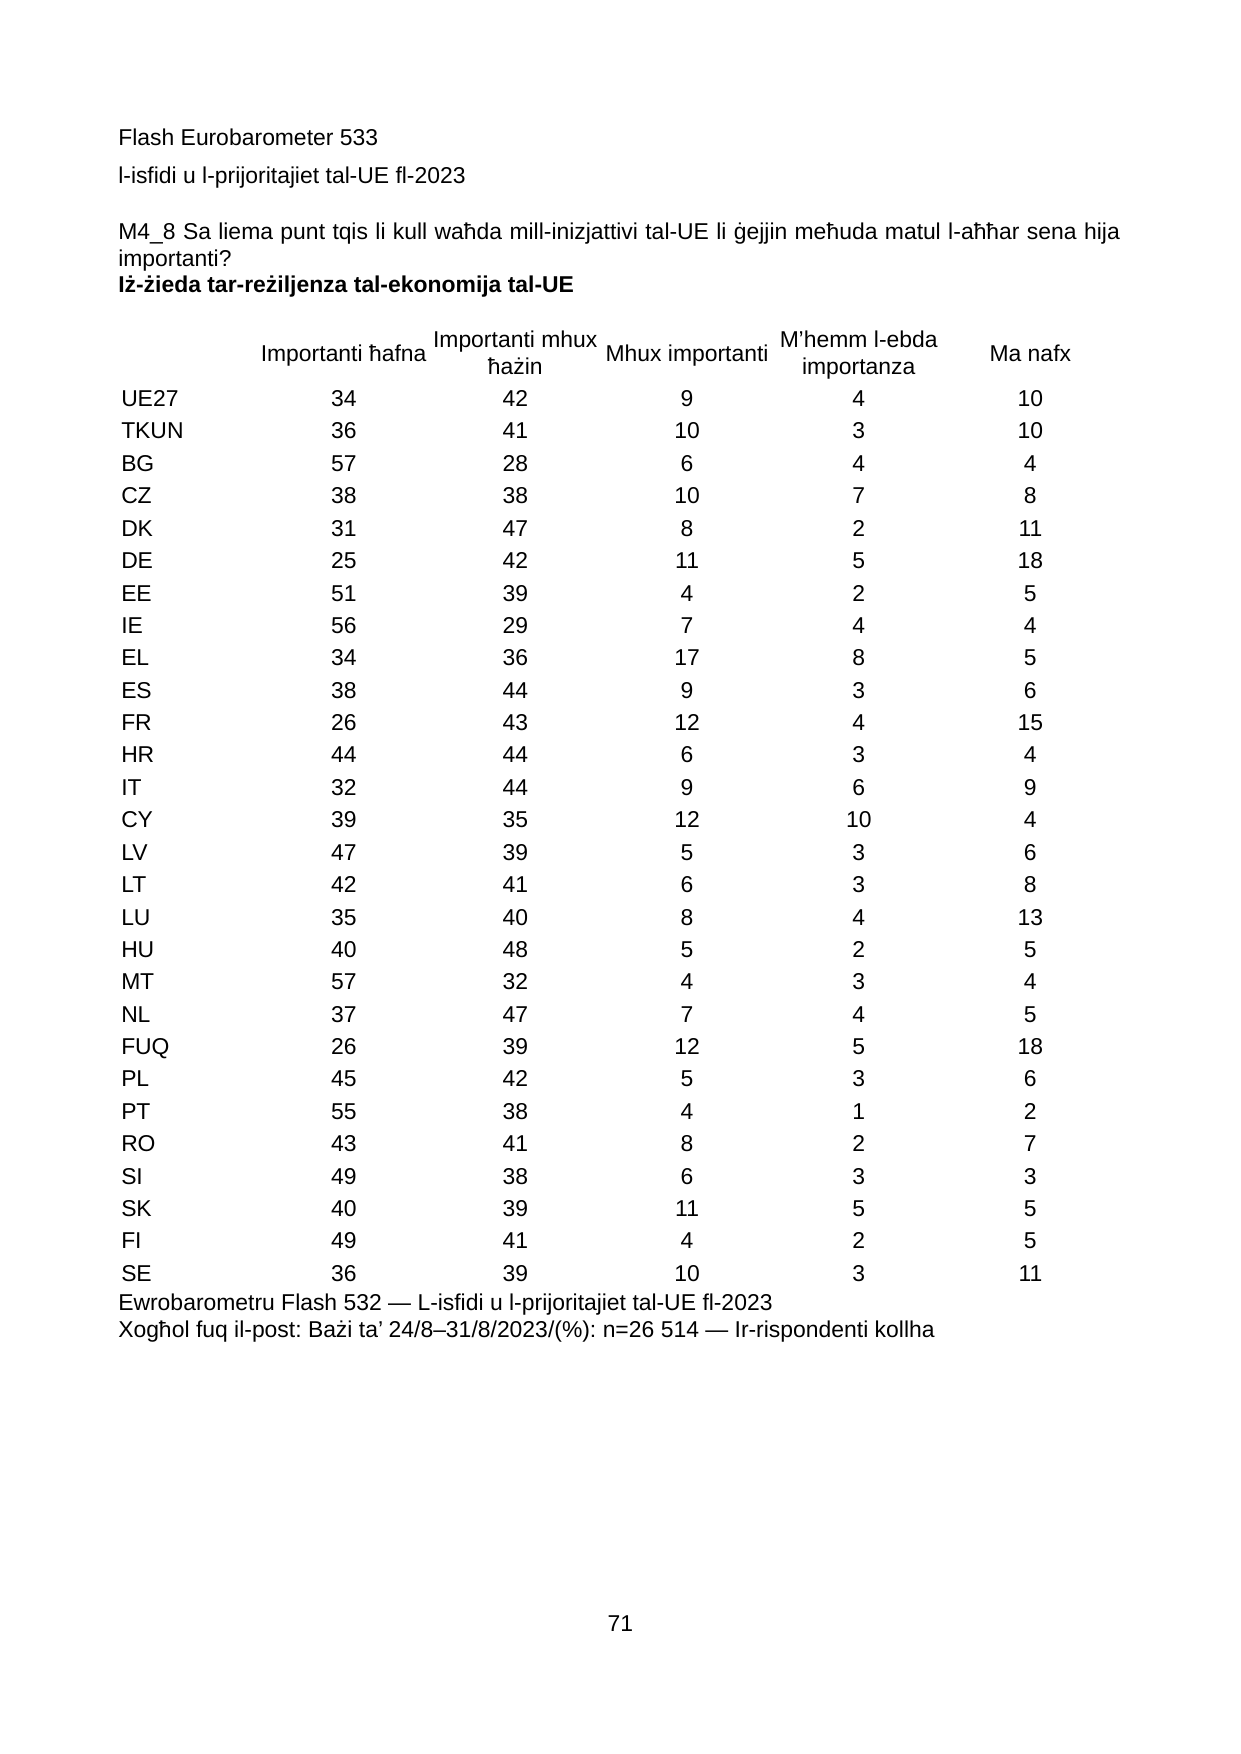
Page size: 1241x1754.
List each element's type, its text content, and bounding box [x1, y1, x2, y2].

table_cell IE [118, 609, 258, 641]
table_cell 26 [258, 706, 429, 738]
table_cell 6 [944, 674, 1116, 706]
table_cell 41 [429, 415, 601, 447]
table_cell 42 [429, 544, 601, 576]
table_cell 4 [944, 803, 1116, 836]
table_cell 18 [944, 544, 1116, 576]
table_cell 2 [944, 1095, 1116, 1127]
table_cell 4 [773, 382, 944, 414]
table_cell 26 [258, 1030, 429, 1062]
table_cell 43 [429, 706, 601, 738]
table_cell UE27 [118, 382, 258, 414]
table_cell 39 [429, 1030, 601, 1062]
table_cell 10 [944, 415, 1116, 447]
table_cell 40 [258, 1192, 429, 1224]
table_cell 2 [773, 933, 944, 965]
table_cell 34 [258, 641, 429, 674]
table_cell 45 [258, 1063, 429, 1095]
table_cell 5 [773, 1030, 944, 1062]
table_cell 35 [258, 900, 429, 933]
table_cell 4 [944, 447, 1116, 479]
table_cell 38 [429, 1160, 601, 1192]
table_cell 4 [773, 706, 944, 738]
table_cell 8 [773, 641, 944, 674]
table_cell CZ [118, 479, 258, 512]
table_cell 40 [429, 900, 601, 933]
table_cell NL [118, 998, 258, 1030]
table_header Importanti ħafna [258, 324, 429, 382]
table_cell 42 [258, 868, 429, 900]
table_cell 2 [773, 1224, 944, 1257]
table_cell 18 [944, 1030, 1116, 1062]
table_cell 4 [601, 576, 773, 609]
table_cell 4 [773, 447, 944, 479]
table_cell 3 [773, 415, 944, 447]
table_cell LT [118, 868, 258, 900]
table_cell 5 [944, 998, 1116, 1030]
table_cell 42 [429, 1063, 601, 1095]
table_cell 25 [258, 544, 429, 576]
table_cell 57 [258, 965, 429, 998]
table_cell 6 [944, 1063, 1116, 1095]
table_cell 3 [773, 965, 944, 998]
table_cell 4 [944, 739, 1116, 771]
table_cell 36 [429, 641, 601, 674]
table_cell 6 [601, 868, 773, 900]
table_cell 8 [944, 479, 1116, 512]
table_cell LU [118, 900, 258, 933]
table_cell LV [118, 836, 258, 868]
table_cell 12 [601, 706, 773, 738]
table_cell 2 [773, 1127, 944, 1159]
table_cell 11 [601, 544, 773, 576]
table_cell 5 [773, 1192, 944, 1224]
table_cell FI [118, 1224, 258, 1257]
table_cell 17 [601, 641, 773, 674]
table_cell 4 [944, 965, 1116, 998]
table_cell RO [118, 1127, 258, 1159]
table_cell IT [118, 771, 258, 803]
table_cell 32 [429, 965, 601, 998]
table_cell 34 [258, 382, 429, 414]
table_cell 3 [773, 1257, 944, 1289]
table_cell MT [118, 965, 258, 998]
table_cell 57 [258, 447, 429, 479]
table_cell 10 [601, 479, 773, 512]
table_cell 51 [258, 576, 429, 609]
table_cell 8 [601, 900, 773, 933]
table_cell 11 [601, 1192, 773, 1224]
table_cell 39 [429, 1192, 601, 1224]
table_cell TKUN [118, 415, 258, 447]
text Xogħol fuq il-post: Bażi ta’ 24/8–31/8/2023/(%): n=26 514 — Ir-rispondenti kollha [118, 1316, 1122, 1342]
table_cell 44 [429, 739, 601, 771]
table_cell 37 [258, 998, 429, 1030]
table_cell 5 [601, 836, 773, 868]
table_cell 47 [258, 836, 429, 868]
table_cell 15 [944, 706, 1116, 738]
table_cell 7 [944, 1127, 1116, 1159]
table_cell 2 [773, 512, 944, 544]
table_cell 42 [429, 382, 601, 414]
table_cell 38 [258, 674, 429, 706]
table_cell 31 [258, 512, 429, 544]
table_header Mhux importanti [601, 324, 773, 382]
table_cell 44 [429, 674, 601, 706]
table_cell 9 [601, 674, 773, 706]
table_cell 5 [601, 1063, 773, 1095]
table_header Ma nafx [944, 324, 1116, 382]
table_cell 10 [944, 382, 1116, 414]
table_cell 5 [944, 1192, 1116, 1224]
table_cell 44 [429, 771, 601, 803]
table_cell 38 [429, 1095, 601, 1127]
table_cell HR [118, 739, 258, 771]
table_cell 3 [773, 674, 944, 706]
table_cell 39 [429, 576, 601, 609]
table_cell 5 [944, 1224, 1116, 1257]
table_cell DE [118, 544, 258, 576]
table_cell 4 [601, 965, 773, 998]
table_cell 38 [258, 479, 429, 512]
table_cell 8 [944, 868, 1116, 900]
table_cell 5 [944, 576, 1116, 609]
table_cell 2 [773, 576, 944, 609]
table_cell 6 [601, 739, 773, 771]
table_cell ES [118, 674, 258, 706]
table_cell 39 [429, 1257, 601, 1289]
table_cell FR [118, 706, 258, 738]
table_cell 3 [773, 868, 944, 900]
table_cell 49 [258, 1224, 429, 1257]
table_cell 6 [601, 447, 773, 479]
table_header M’hemm l-ebda importanza [773, 324, 944, 382]
table_cell CY [118, 803, 258, 836]
table_cell 39 [429, 836, 601, 868]
table_cell 47 [429, 512, 601, 544]
table_cell 1 [773, 1095, 944, 1127]
table_cell 6 [773, 771, 944, 803]
table_cell EE [118, 576, 258, 609]
table_cell PT [118, 1095, 258, 1127]
table_cell 32 [258, 771, 429, 803]
table_cell 49 [258, 1160, 429, 1192]
table_header [118, 324, 258, 382]
table_cell 38 [429, 479, 601, 512]
table_cell 11 [944, 1257, 1116, 1289]
text Ewrobarometru Flash 532 — L-isfidi u l-prijoritajiet tal-UE fl-2023 [118, 1289, 1122, 1316]
table_cell 8 [601, 512, 773, 544]
table_cell 6 [944, 836, 1116, 868]
table_cell 47 [429, 998, 601, 1030]
table_cell BG [118, 447, 258, 479]
table_cell EL [118, 641, 258, 674]
table_cell 35 [429, 803, 601, 836]
table_cell 12 [601, 1030, 773, 1062]
table_cell 3 [773, 1160, 944, 1192]
table_cell 41 [429, 1127, 601, 1159]
table_cell 41 [429, 1224, 601, 1257]
table_cell 4 [601, 1095, 773, 1127]
table_header Importanti mhux ħażin [429, 324, 601, 382]
table_cell 5 [944, 933, 1116, 965]
table_cell 36 [258, 415, 429, 447]
table_cell SK [118, 1192, 258, 1224]
table_cell 13 [944, 900, 1116, 933]
table_cell 7 [773, 479, 944, 512]
table_cell 9 [601, 771, 773, 803]
table_cell 9 [601, 382, 773, 414]
table_cell 5 [944, 641, 1116, 674]
table_cell 3 [773, 836, 944, 868]
table_cell 56 [258, 609, 429, 641]
table_cell 55 [258, 1095, 429, 1127]
table_cell 40 [258, 933, 429, 965]
table_cell 48 [429, 933, 601, 965]
table_cell 8 [601, 1127, 773, 1159]
table_cell 36 [258, 1257, 429, 1289]
table_cell 44 [258, 739, 429, 771]
table_cell 28 [429, 447, 601, 479]
text Iż-żieda tar-reżiljenza tal-ekonomija tal-UE [118, 271, 1122, 297]
table_cell 43 [258, 1127, 429, 1159]
table_cell 12 [601, 803, 773, 836]
table_cell 9 [944, 771, 1116, 803]
table_cell FUQ [118, 1030, 258, 1062]
table_cell 10 [773, 803, 944, 836]
table_cell 3 [944, 1160, 1116, 1192]
table_cell PL [118, 1063, 258, 1095]
table_cell SE [118, 1257, 258, 1289]
table_cell SI [118, 1160, 258, 1192]
text M4_8 Sa liema punt tqis li kull waħda mill-inizjattivi tal-UE li ġejjin meħuda matul l-aħħar sena hija importanti? [118, 218, 1122, 271]
table_cell 4 [944, 609, 1116, 641]
table_cell 5 [601, 933, 773, 965]
table_cell 41 [429, 868, 601, 900]
table_cell 3 [773, 1063, 944, 1095]
table_cell 4 [773, 900, 944, 933]
table_cell 3 [773, 739, 944, 771]
table_cell 11 [944, 512, 1116, 544]
table_cell 5 [773, 544, 944, 576]
table_cell 7 [601, 609, 773, 641]
table_cell 39 [258, 803, 429, 836]
table_cell 6 [601, 1160, 773, 1192]
table_cell 10 [601, 1257, 773, 1289]
table_cell 4 [773, 998, 944, 1030]
table_cell 10 [601, 415, 773, 447]
table_cell 4 [773, 609, 944, 641]
table_cell 7 [601, 998, 773, 1030]
table_cell 4 [601, 1224, 773, 1257]
table_cell DK [118, 512, 258, 544]
table_cell HU [118, 933, 258, 965]
table_cell 29 [429, 609, 601, 641]
